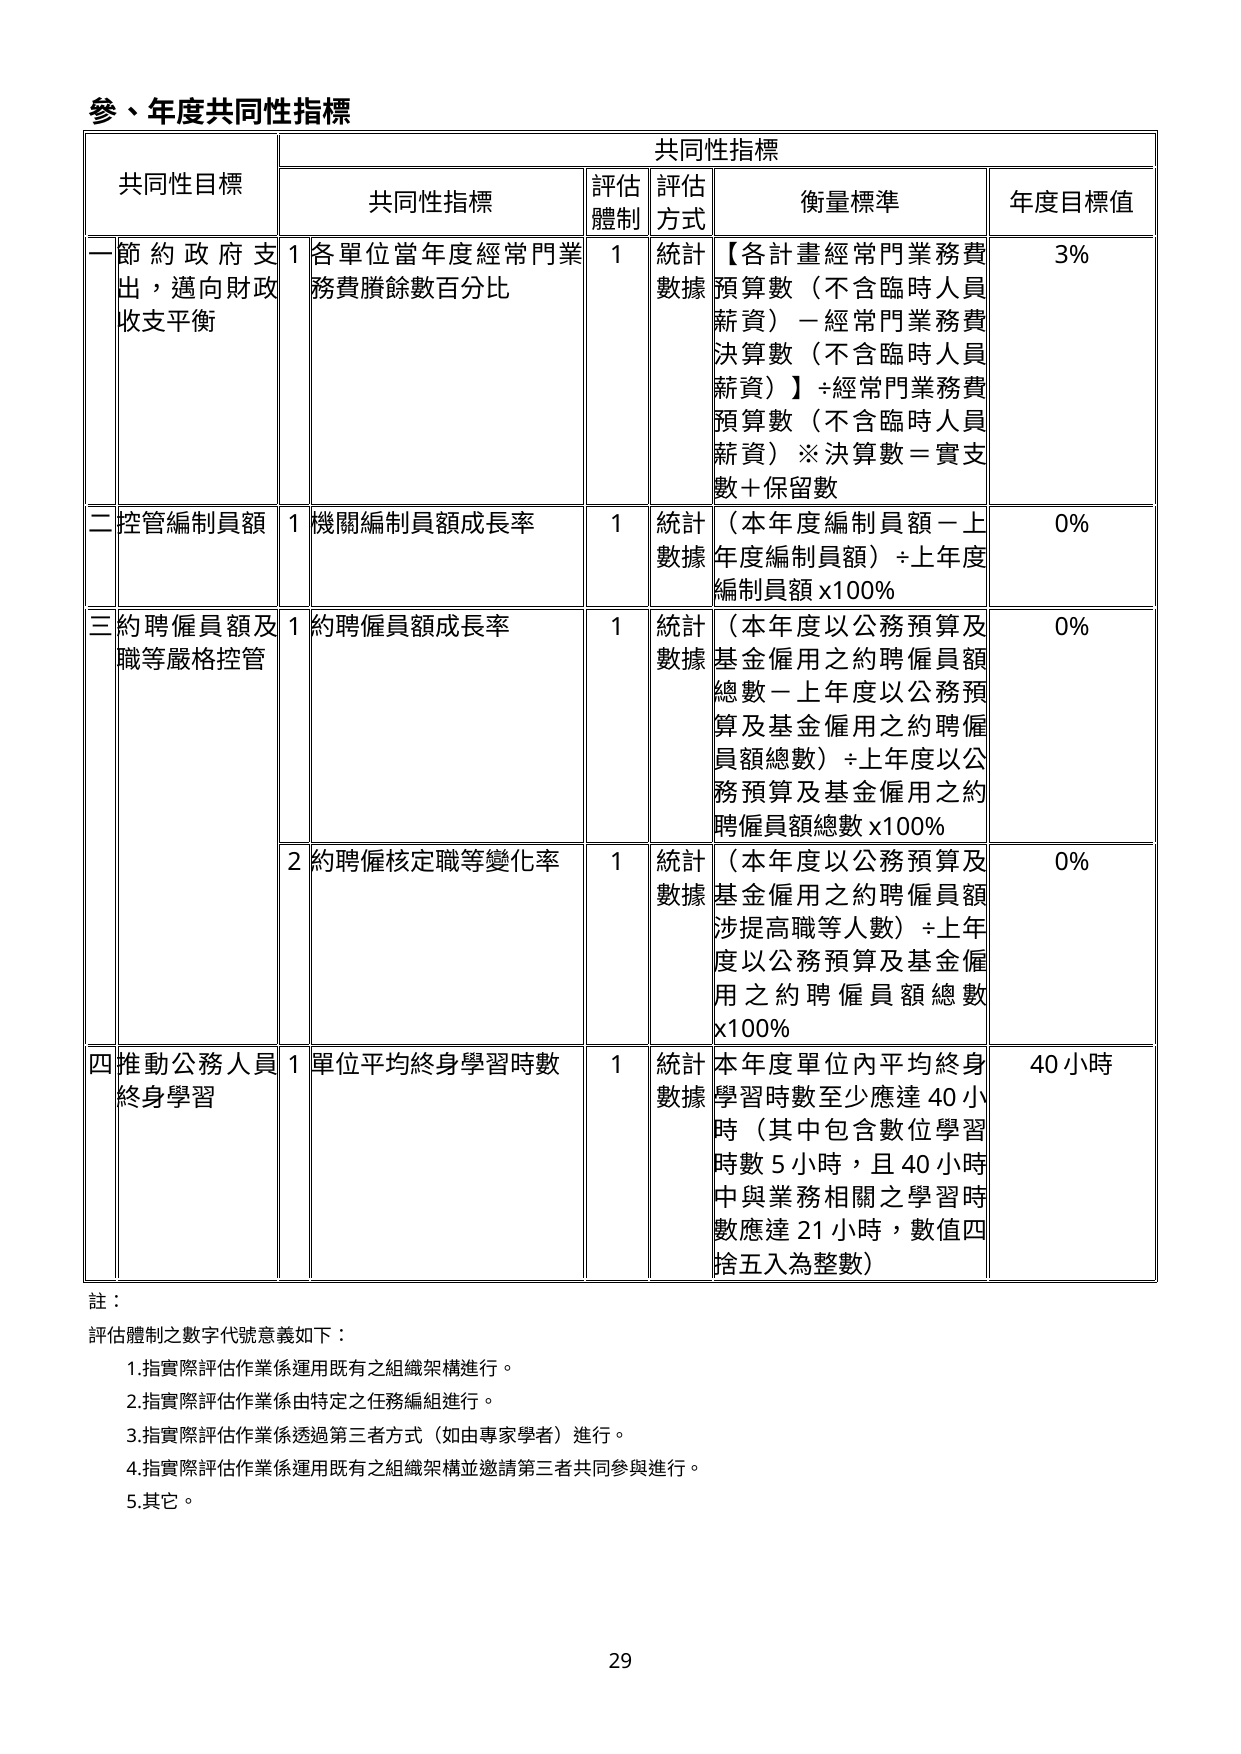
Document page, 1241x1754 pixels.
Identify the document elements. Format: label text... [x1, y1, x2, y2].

table_cell 1 [587, 507, 648, 606]
table_cell 各單位當年度經常門業務費賸餘數百分比 [312, 238, 583, 504]
table_cell （本年度編制員額－上年度編制員額）÷上年度編制員額x100% [715, 507, 986, 606]
table_cell 0% [988, 504, 1156, 606]
table_cell 約聘僱核定職等變化率 [312, 845, 583, 1044]
table_cell 2 [280, 845, 309, 1044]
table_cell 四 [84, 1044, 117, 1280]
table_cell 1 [585, 1047, 649, 1280]
table_cell 3% [988, 235, 1156, 504]
table_cell 40小時 [988, 1044, 1156, 1280]
text 5.其它。 [89, 1482, 1152, 1515]
table_cell 1 [280, 610, 309, 842]
table_header 共同性目標 [84, 131, 278, 235]
table_cell 節約政府支出，邁向財政收支平衡 [119, 238, 277, 504]
text 2.指實際評估作業係由特定之任務編組進行。 [89, 1382, 1152, 1415]
table_cell 本年度單位內平均終身學習時數至少應達40小時（其中包含數位學習時數5小時，且40小時中與業務相關之學習時數應達21小時，數值四捨五入為整數） [713, 1044, 988, 1280]
table_cell 年度目標值 [988, 166, 1156, 235]
table_cell 統計數據 [651, 610, 712, 842]
table_cell 評估 體制 [587, 169, 648, 235]
text 註： [89, 1283, 1152, 1315]
text 4.指實際評估作業係運用既有之組織架構並邀請第三者共同參與進行。 [89, 1449, 1152, 1482]
table_cell 統計數據 [649, 1044, 713, 1280]
table_cell 1 [280, 507, 309, 606]
table_cell 約聘僱員額成長率 [312, 610, 583, 842]
table_cell 1 [280, 238, 309, 504]
table_cell 統計數據 [651, 507, 712, 606]
table_cell 一 [84, 235, 117, 504]
table_cell 統計數據 [651, 238, 712, 504]
table_cell 0% [988, 842, 1156, 1044]
table_cell （本年度以公務預算及基金僱用之約聘僱員額涉提高職等人數）÷上年度以公務預算及基金僱用之約聘僱員額總數x100% [715, 845, 986, 1044]
table_cell 1 [587, 610, 648, 842]
table_cell 二 [84, 504, 117, 606]
table_cell 【各計畫經常門業務費預算數（不含臨時人員薪資）－經常門業務費決算數（不含臨時人員薪資）】÷經常門業務費預算數（不含臨時人員薪資）※決算數＝實支數＋保留數 [715, 238, 986, 504]
table_cell 統計數據 [651, 845, 712, 1044]
table_cell 1 [278, 1044, 310, 1280]
table_cell 共同性指標 [280, 169, 583, 235]
table_cell 約聘僱員額及職等嚴格控管 [119, 610, 277, 1044]
text 參、年度共同性指標 [89, 89, 1152, 130]
table_cell 機關編制員額成長率 [312, 507, 583, 606]
table_cell 三 [84, 606, 117, 1044]
table_header 共同性指標 [278, 131, 1156, 166]
text 評估體制之數字代號意義如下： [89, 1315, 1152, 1349]
text 1.指實際評估作業係運用既有之組織架構進行。 [89, 1349, 1152, 1382]
table_cell 0% [988, 606, 1156, 842]
table_cell 推動公務人員終身學習 [117, 1047, 278, 1280]
table_cell 評估 方式 [651, 169, 712, 235]
table_cell 單位平均終身學習時數 [310, 1044, 584, 1280]
table_cell 1 [587, 238, 648, 504]
text 3.指實際評估作業係透過第三者方式（如由專家學者）進行。 [89, 1415, 1152, 1449]
table_cell （本年度以公務預算及基金僱用之約聘僱員額總數－上年度以公務預算及基金僱用之約聘僱員額總數）÷上年度以公務預算及基金僱用之約聘僱員額總數x100% [715, 610, 986, 842]
table_cell 控管編制員額 [119, 507, 277, 606]
table_cell 衡量標準 [715, 169, 986, 235]
table_cell 1 [587, 845, 648, 1044]
